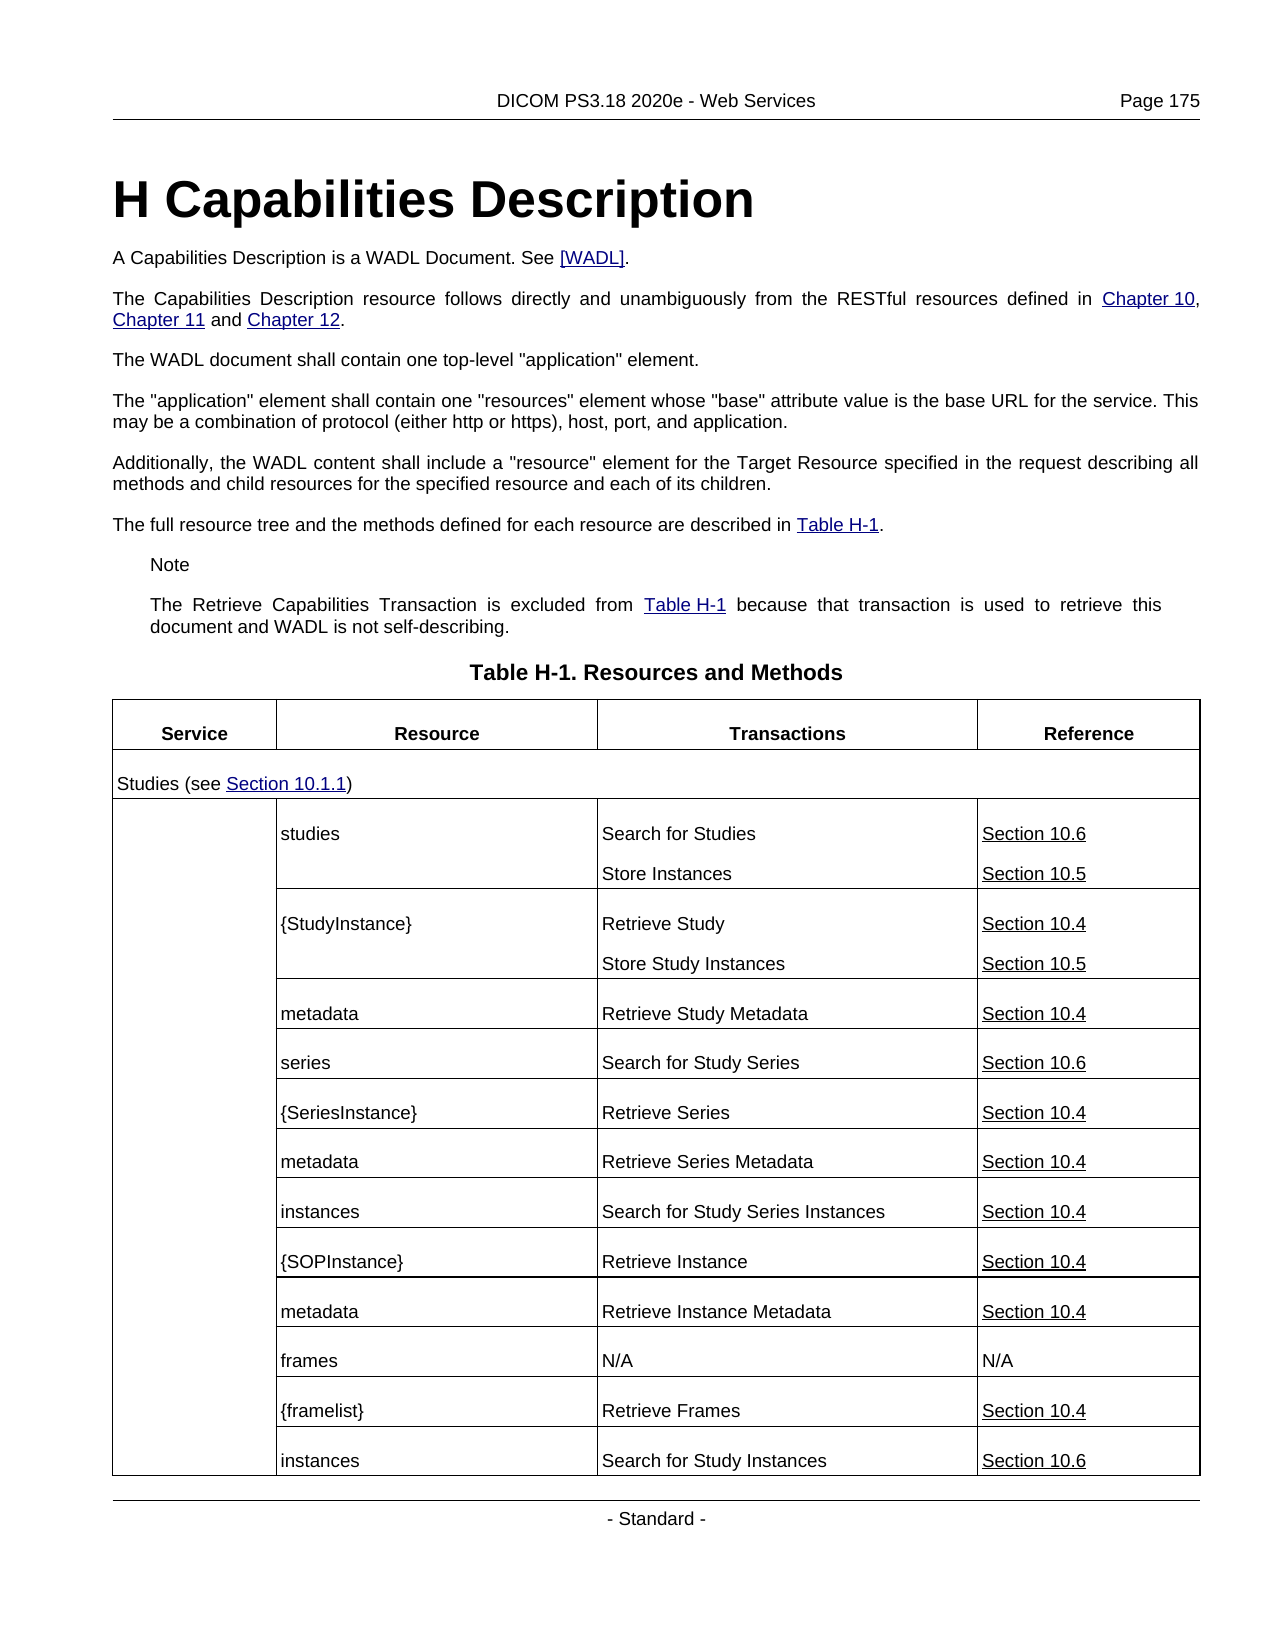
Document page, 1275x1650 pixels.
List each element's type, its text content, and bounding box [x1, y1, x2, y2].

text Table H-1. Resources and Methods [112, 659, 1200, 685]
table_cell Retrieve Frames [598, 1377, 977, 1426]
table_cell frames [277, 1327, 597, 1376]
table_header Resource [277, 700, 597, 749]
text Note [150, 554, 1162, 575]
table_cell Search for Study Series Instances [598, 1178, 977, 1227]
table_cell N/A [598, 1327, 977, 1376]
table_cell studies [277, 799, 597, 888]
table_cell Retrieve Study Metadata [598, 979, 977, 1028]
table_cell Section 10.4 [978, 1079, 1199, 1127]
text The WADL document shall contain one top-level "application" element. [112, 349, 1200, 371]
table_cell Search for Study Series [598, 1029, 977, 1078]
table_cell Retrieve Series Metadata [598, 1129, 977, 1177]
table_header Reference [978, 700, 1199, 749]
text The Capabilities Description resource follows directly and unambiguously from the RESTful resources defined in Chapter 10, Chapter 11 and Chapter 12. [112, 287, 1200, 331]
table_cell Retrieve Study Store Study Instances [598, 889, 977, 978]
table_header Service [113, 700, 276, 749]
text The Retrieve Capabilities Transaction is excluded from Table H-1 because that transaction is used to retrieve this document and WADL is not self-describing. [150, 594, 1162, 637]
table_cell Section 10.4 [978, 1377, 1199, 1426]
table_cell series [277, 1029, 597, 1078]
table_cell Section 10.4 [978, 1129, 1199, 1177]
table_cell Retrieve Instance Metadata [598, 1278, 977, 1326]
table_cell N/A [978, 1327, 1199, 1376]
text A Capabilities Description is a WADL Document. See [WADL]. [112, 247, 1200, 269]
table_cell {SeriesInstance} [277, 1079, 597, 1127]
table_cell instances [277, 1427, 597, 1475]
table_cell Retrieve Instance [598, 1228, 977, 1276]
table_cell metadata [277, 979, 597, 1028]
table_cell {SOPInstance} [277, 1228, 597, 1276]
table_cell {framelist} [277, 1377, 597, 1426]
text H Capabilities Description [112, 169, 1200, 228]
table_cell [113, 799, 276, 1475]
table_cell metadata [277, 1129, 597, 1177]
table_cell Section 10.4 [978, 1228, 1199, 1276]
table_cell Retrieve Series [598, 1079, 977, 1127]
table_cell {StudyInstance} [277, 889, 597, 978]
table_cell Section 10.6 [978, 1029, 1199, 1078]
table_cell Search for Studies Store Instances [598, 799, 977, 888]
text The full resource tree and the methods defined for each resource are described in Table H-1. [112, 513, 1200, 535]
table_header Transactions [598, 700, 977, 749]
table_cell instances [277, 1178, 597, 1227]
table_cell Section 10.4 [978, 979, 1199, 1028]
table_cell Section 10.6 Section 10.5 [978, 799, 1199, 888]
table_cell metadata [277, 1278, 597, 1326]
table_cell Search for Study Instances [598, 1427, 977, 1475]
table_cell Section 10.4 [978, 1278, 1199, 1326]
text The "application" element shall contain one "resources" element whose "base" attribute value is the base URL for the service. This may be a combination of protocol (either http or https), host, port, and application. [112, 389, 1200, 433]
table_cell Section 10.6 [978, 1427, 1199, 1475]
text Additionally, the WADL content shall include a "resource" element for the Target Resource specified in the request describing all methods and child resources for the specified resource and each of its children. [112, 451, 1200, 494]
table_cell Section 10.4 [978, 1178, 1199, 1227]
table_cell Studies (see Section 10.1.1) [113, 750, 1199, 798]
table_cell Section 10.4 Section 10.5 [978, 889, 1199, 978]
